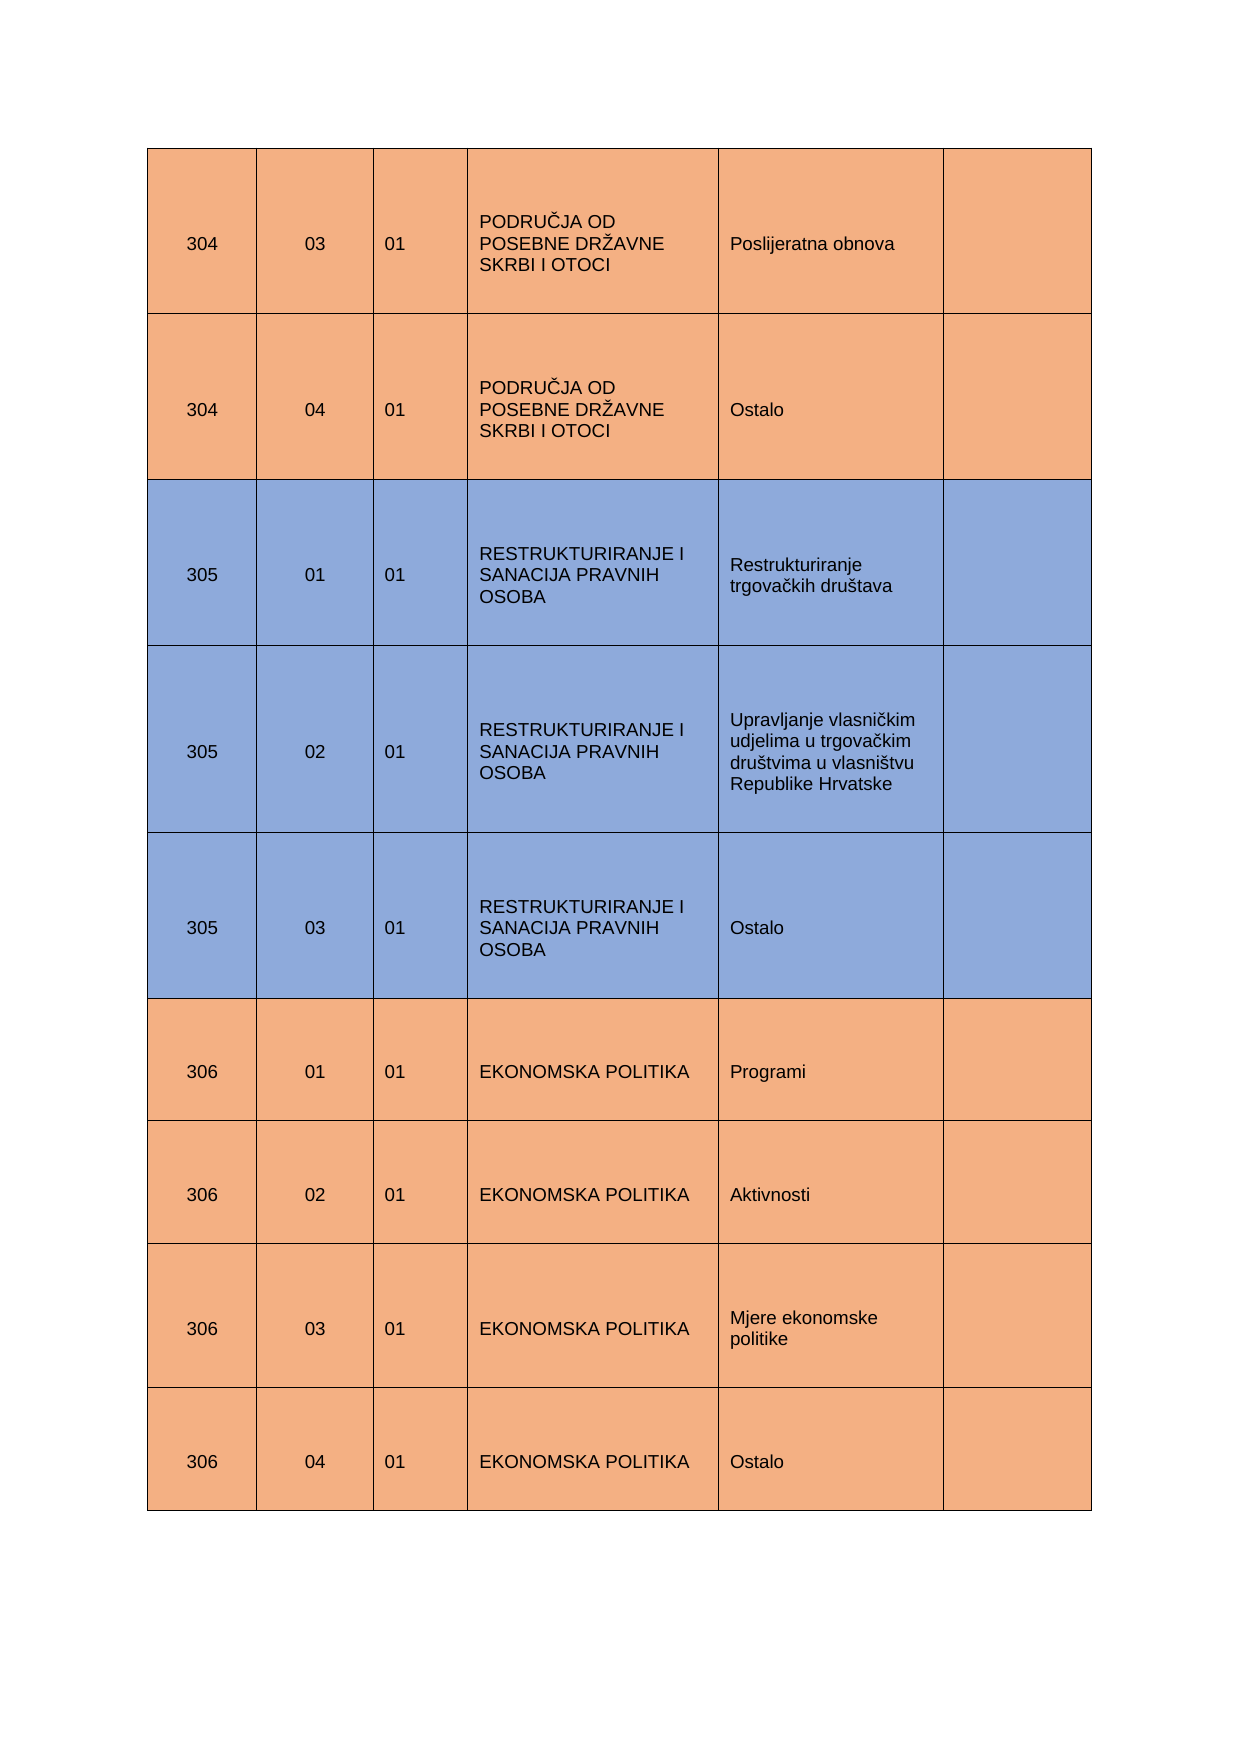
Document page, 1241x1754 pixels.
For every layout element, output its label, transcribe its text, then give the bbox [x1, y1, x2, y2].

table_cell 01 [374, 1121, 467, 1243]
table_cell Poslijeratna obnova [719, 149, 943, 313]
table_cell PODRUČJA OD POSEBNE DRŽAVNE SKRBI I OTOCI [468, 149, 718, 313]
table_cell 03 [257, 833, 373, 998]
table_cell [944, 1388, 1091, 1510]
table_cell 01 [374, 480, 467, 645]
table_cell EKONOMSKA POLITIKA [468, 1388, 718, 1510]
table_cell 01 [374, 646, 467, 832]
table_cell 03 [257, 1244, 373, 1387]
table_cell 305 [148, 646, 256, 832]
table_cell 01 [374, 314, 467, 479]
table_cell 304 [148, 149, 256, 313]
table_cell Aktivnosti [719, 1121, 943, 1243]
table_cell EKONOMSKA POLITIKA [468, 1121, 718, 1243]
table_cell 306 [148, 1121, 256, 1243]
table_cell Ostalo [719, 1388, 943, 1510]
table_cell 304 [148, 314, 256, 479]
table_cell EKONOMSKA POLITIKA [468, 999, 718, 1120]
table_cell [944, 999, 1091, 1120]
table_cell Ostalo [719, 833, 943, 998]
table_cell 306 [148, 999, 256, 1120]
table_cell Upravljanje vlasničkim udjelima u trgovačkim društvima u vlasništvu Republike Hrvatske [719, 646, 943, 832]
table_cell EKONOMSKA POLITIKA [468, 1244, 718, 1387]
table_cell 306 [148, 1244, 256, 1387]
table_cell 01 [374, 1244, 467, 1387]
table_cell RESTRUKTURIRANJE I SANACIJA PRAVNIH OSOBA [468, 833, 718, 998]
table_cell 01 [374, 999, 467, 1120]
table_cell Restrukturiranje trgovačkih društava [719, 480, 943, 645]
table_cell Mjere ekonomske politike [719, 1244, 943, 1387]
table_cell 02 [257, 646, 373, 832]
table_cell Programi [719, 999, 943, 1120]
table_cell 03 [257, 149, 373, 313]
table_cell 02 [257, 1121, 373, 1243]
table_cell [944, 646, 1091, 832]
table_cell 01 [257, 999, 373, 1120]
table_cell [944, 480, 1091, 645]
table_cell Ostalo [719, 314, 943, 479]
table_cell [944, 149, 1091, 313]
table_cell 04 [257, 1388, 373, 1510]
table_cell 04 [257, 314, 373, 479]
table_cell 01 [257, 480, 373, 645]
table_cell [944, 833, 1091, 998]
table_cell [944, 1121, 1091, 1243]
table_cell 305 [148, 480, 256, 645]
table_cell 01 [374, 1388, 467, 1510]
table_cell 305 [148, 833, 256, 998]
table_cell PODRUČJA OD POSEBNE DRŽAVNE SKRBI I OTOCI [468, 314, 718, 479]
table_cell 306 [148, 1388, 256, 1510]
table_cell RESTRUKTURIRANJE I SANACIJA PRAVNIH OSOBA [468, 480, 718, 645]
table_cell 01 [374, 149, 467, 313]
table_cell RESTRUKTURIRANJE I SANACIJA PRAVNIH OSOBA [468, 646, 718, 832]
table_cell 01 [374, 833, 467, 998]
table_cell [944, 314, 1091, 479]
table_cell [944, 1244, 1091, 1387]
